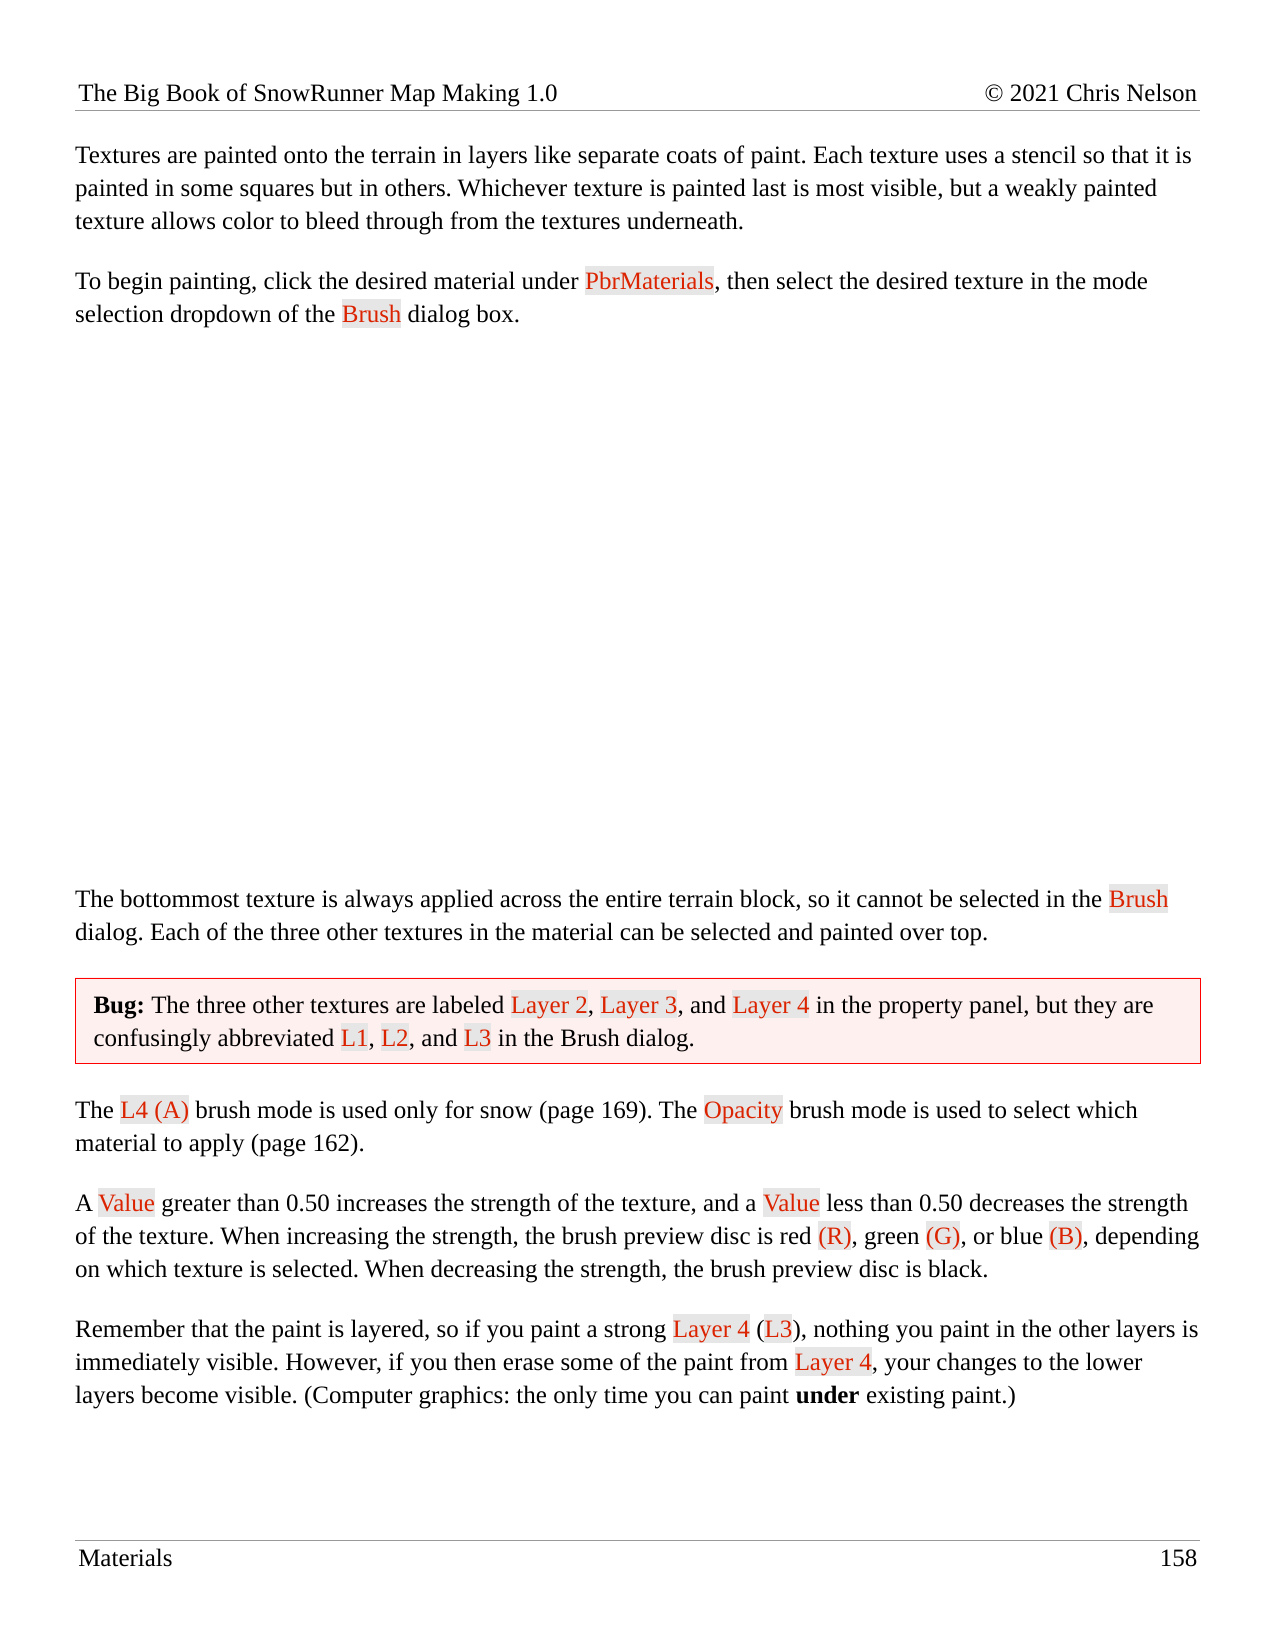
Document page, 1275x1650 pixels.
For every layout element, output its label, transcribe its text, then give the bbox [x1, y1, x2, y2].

list The three other textures are labeled Layer 2, Layer 3, and Layer 4 in the property panel, but they are confusingly abbreviated L1, L2, and L3 in the Brush dialog. [76, 979, 1200, 1063]
text Remember that the paint is layered, so if you paint a strong Layer 4 (L3), nothing you paint in the other layers is immediately visible. However, if you then erase some of the paint from Layer 4, your changes to the lower layers become visible. (Computer graphics: the only time you can paint under existing paint.) [75, 1314, 1200, 1409]
text To begin painting, click the desired material under PbrMaterials, then select the desired texture in the mode selection dropdown of the Brush dialog box. [75, 266, 1200, 328]
text Textures are painted onto the terrain in layers like separate coats of paint. Each texture uses a stencil so that it is painted in some squares but in others. Whichever texture is painted last is most visible, but a weakly painted texture allows color to bleed through from the textures underneath. [75, 140, 1200, 235]
text The L4 (A) brush mode is used only for snow (page 169). The Opacity brush mode is used to select which material to apply (page 162). [75, 1095, 1200, 1157]
text A Value greater than 0.50 increases the strength of the texture, and a Value less than 0.50 decreases the strength of the texture. When increasing the strength, the brush preview disc is red (R), green (G), or blue (B), depending on which texture is selected. When decreasing the strength, the brush preview disc is black. [75, 1188, 1200, 1283]
text The bottommost texture is always applied across the entire terrain block, so it cannot be selected in the Brush dialog. Each of the three other textures in the material can be selected and painted over top. [75, 884, 1200, 946]
